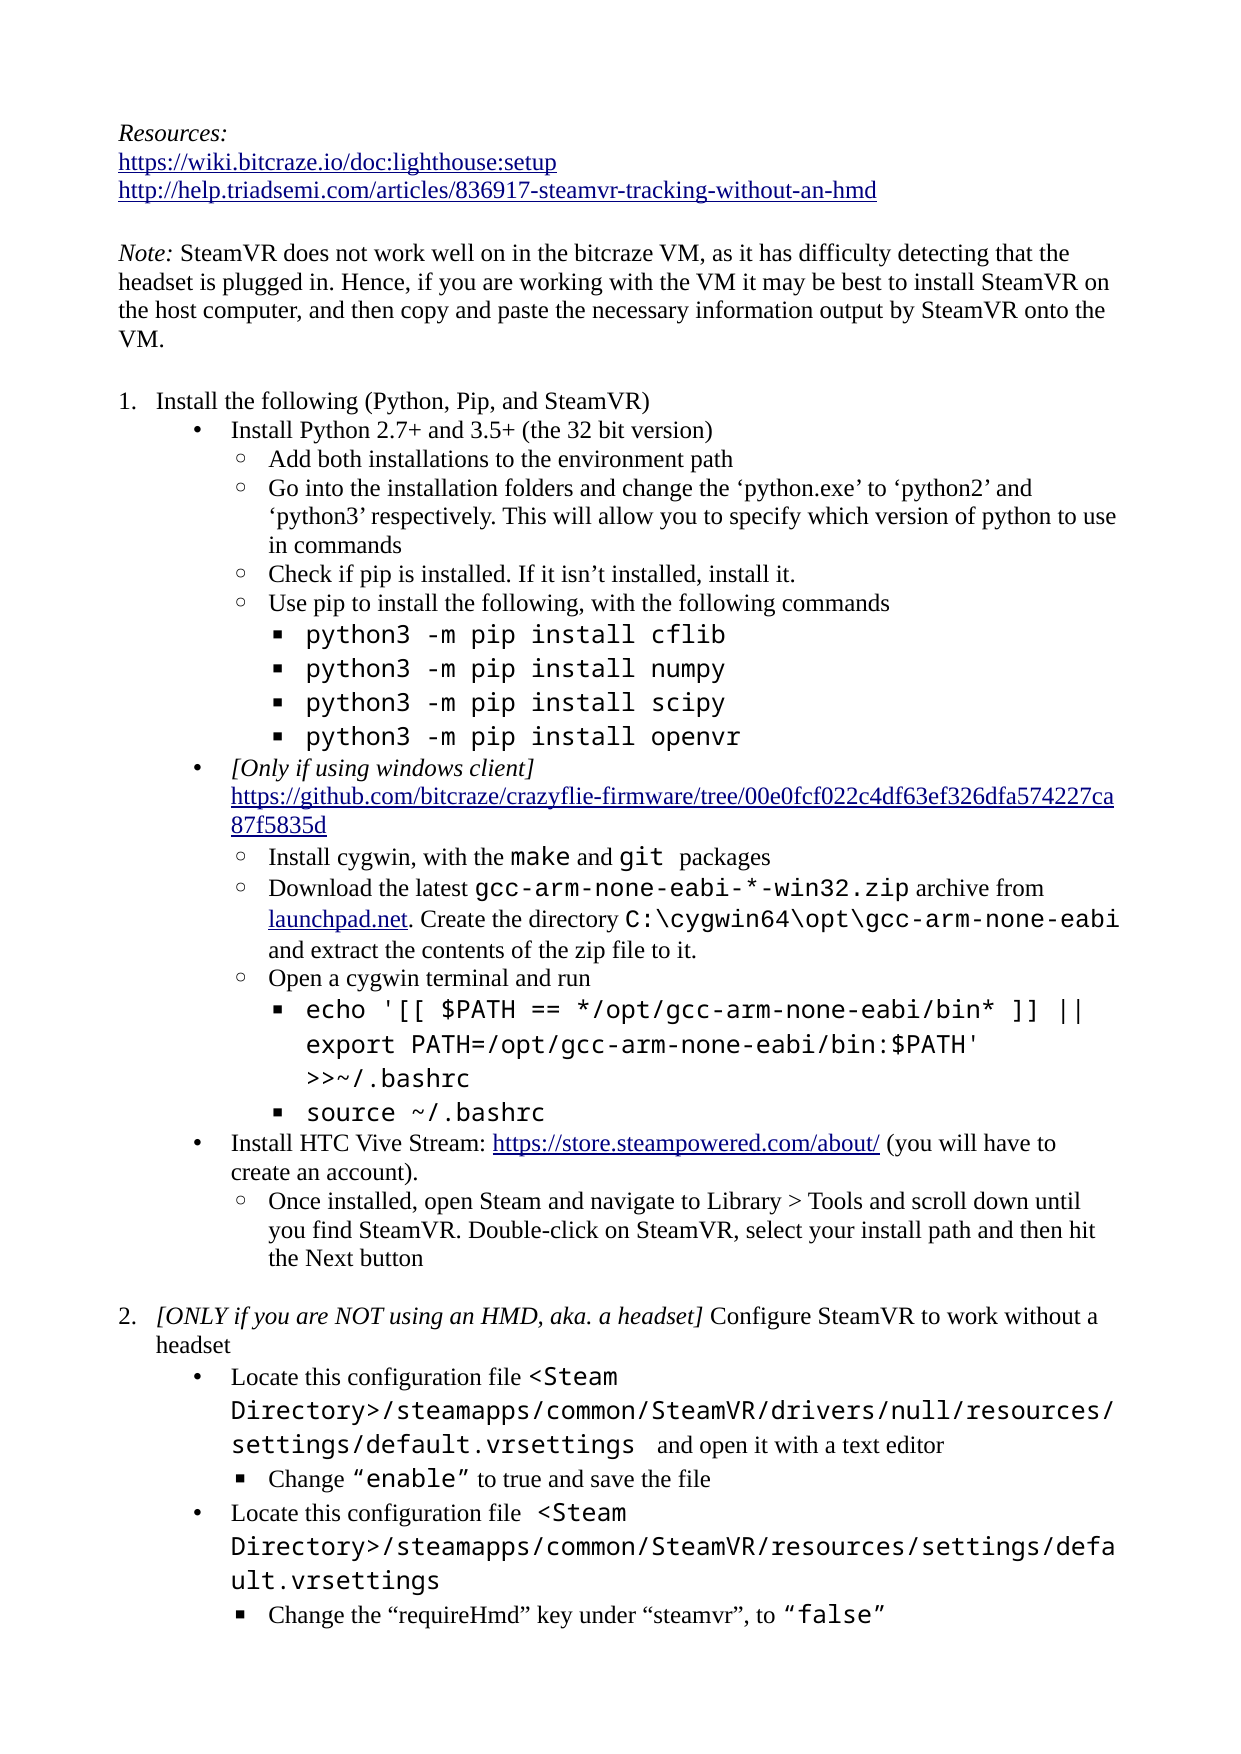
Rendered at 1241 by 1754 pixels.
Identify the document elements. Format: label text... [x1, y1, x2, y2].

list python3 -m pip install numpy [268, 651, 1122, 684]
list python3 -m pip install openvr [268, 719, 1122, 753]
list Install cygwin, with the make and git packages [231, 839, 1122, 873]
list Once installed, open Steam and navigate to Library > Tools and scroll down until you find SteamVR. Double-click on SteamVR, select your install path and then hit the Next button [231, 1186, 1122, 1272]
list [ONLY if you are NOT using an HMD, aka. a headset] Configure SteamVR to work without a headset [118, 1301, 1122, 1358]
text https://wiki.bitcraze.io/doc:lighthouse:setup [118, 147, 1122, 176]
list Install the following (Python, Pip, and SteamVR) [118, 386, 1122, 415]
list Download the latest gcc-arm-none-eabi-*-win32.zip archive from launchpad.net. Create the directory C:\cygwin64\opt\gcc-arm-none-eabi and extract the contents of the zip file to it. [231, 873, 1122, 963]
list Use pip to install the following, with the following commands [231, 588, 1122, 616]
list Change the “requireHmd” key under “steamvr”, to “false” [231, 1597, 1122, 1631]
list Locate this configuration file <Steam Directory>/steamapps/common/SteamVR/drivers/null/resources/settings/default.vrsettings and open it with a text editor [193, 1358, 1122, 1461]
list source ~/.bashrc [268, 1094, 1122, 1128]
list Go into the installation folders and change the ‘python.exe’ to ‘python2’ and ‘python3’ respectively. This will allow you to specify which version of python to use in commands [231, 473, 1122, 559]
list Change “enable” to true and save the file [231, 1461, 1122, 1495]
list Add both installations to the environment path [231, 444, 1122, 473]
list python3 -m pip install scipy [268, 684, 1122, 719]
text Note: SteamVR does not work well on in the bitcraze VM, as it has difficulty detecting that the headset is plugged in. Hence, if you are working with the VM it may be best to install SteamVR on the host computer, and then copy and paste the necessary information output by SteamVR onto the VM. [118, 238, 1122, 353]
list Install Python 2.7+ and 3.5+ (the 32 bit version) [193, 415, 1122, 444]
list echo '[[ $PATH == */opt/gcc-arm-none-eabi/bin* ]] || export PATH=/opt/gcc-arm-none-eabi/bin:$PATH' >>~/.bashrc [268, 992, 1122, 1094]
text http://help.triadsemi.com/articles/836917-steamvr-tracking-without-an-hmd [118, 176, 1122, 204]
list Check if pip is installed. If it isn’t installed, install it. [231, 559, 1122, 588]
list python3 -m pip install cflib [268, 616, 1122, 651]
list Locate this configuration file <Steam Directory>/steamapps/common/SteamVR/resources/settings/default.vrsettings [193, 1495, 1122, 1597]
list Open a cygwin terminal and run [231, 963, 1122, 992]
list [Only if using windows client] https://github.com/bitcraze/crazyflie-firmware/tree/00e0fcf022c4df63ef326dfa574227ca87f5835d [193, 753, 1122, 839]
text Resources: [118, 118, 1122, 147]
list Install HTC Vive Stream: https://store.steampowered.com/about/ (you will have to create an account). [193, 1128, 1122, 1186]
